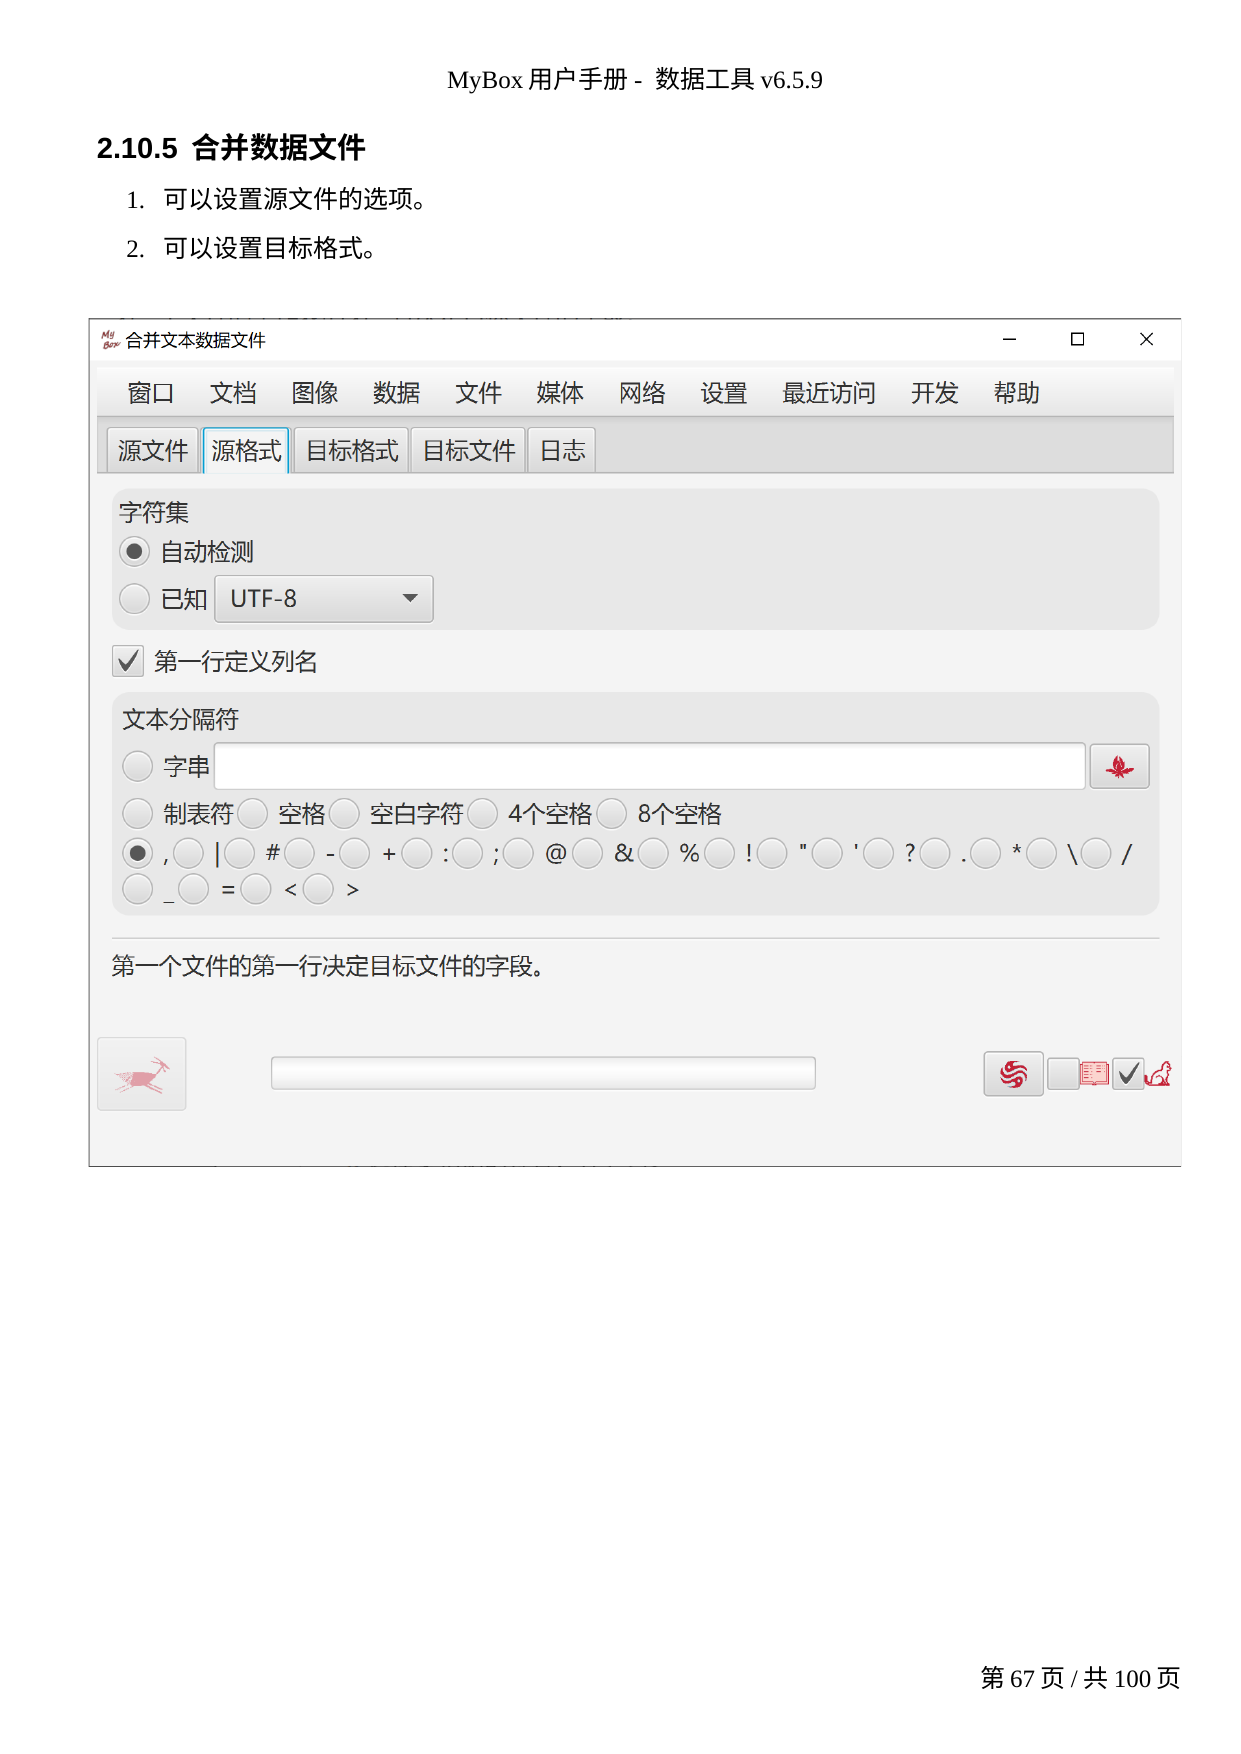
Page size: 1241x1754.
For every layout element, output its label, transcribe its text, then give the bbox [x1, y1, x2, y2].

subtitle 合并数据文件 [88, 125, 1181, 167]
picture [88, 318, 1182, 1167]
list 可以设置源文件的选项。 [126, 179, 1181, 216]
list 可以设置目标格式。 [126, 228, 1181, 264]
